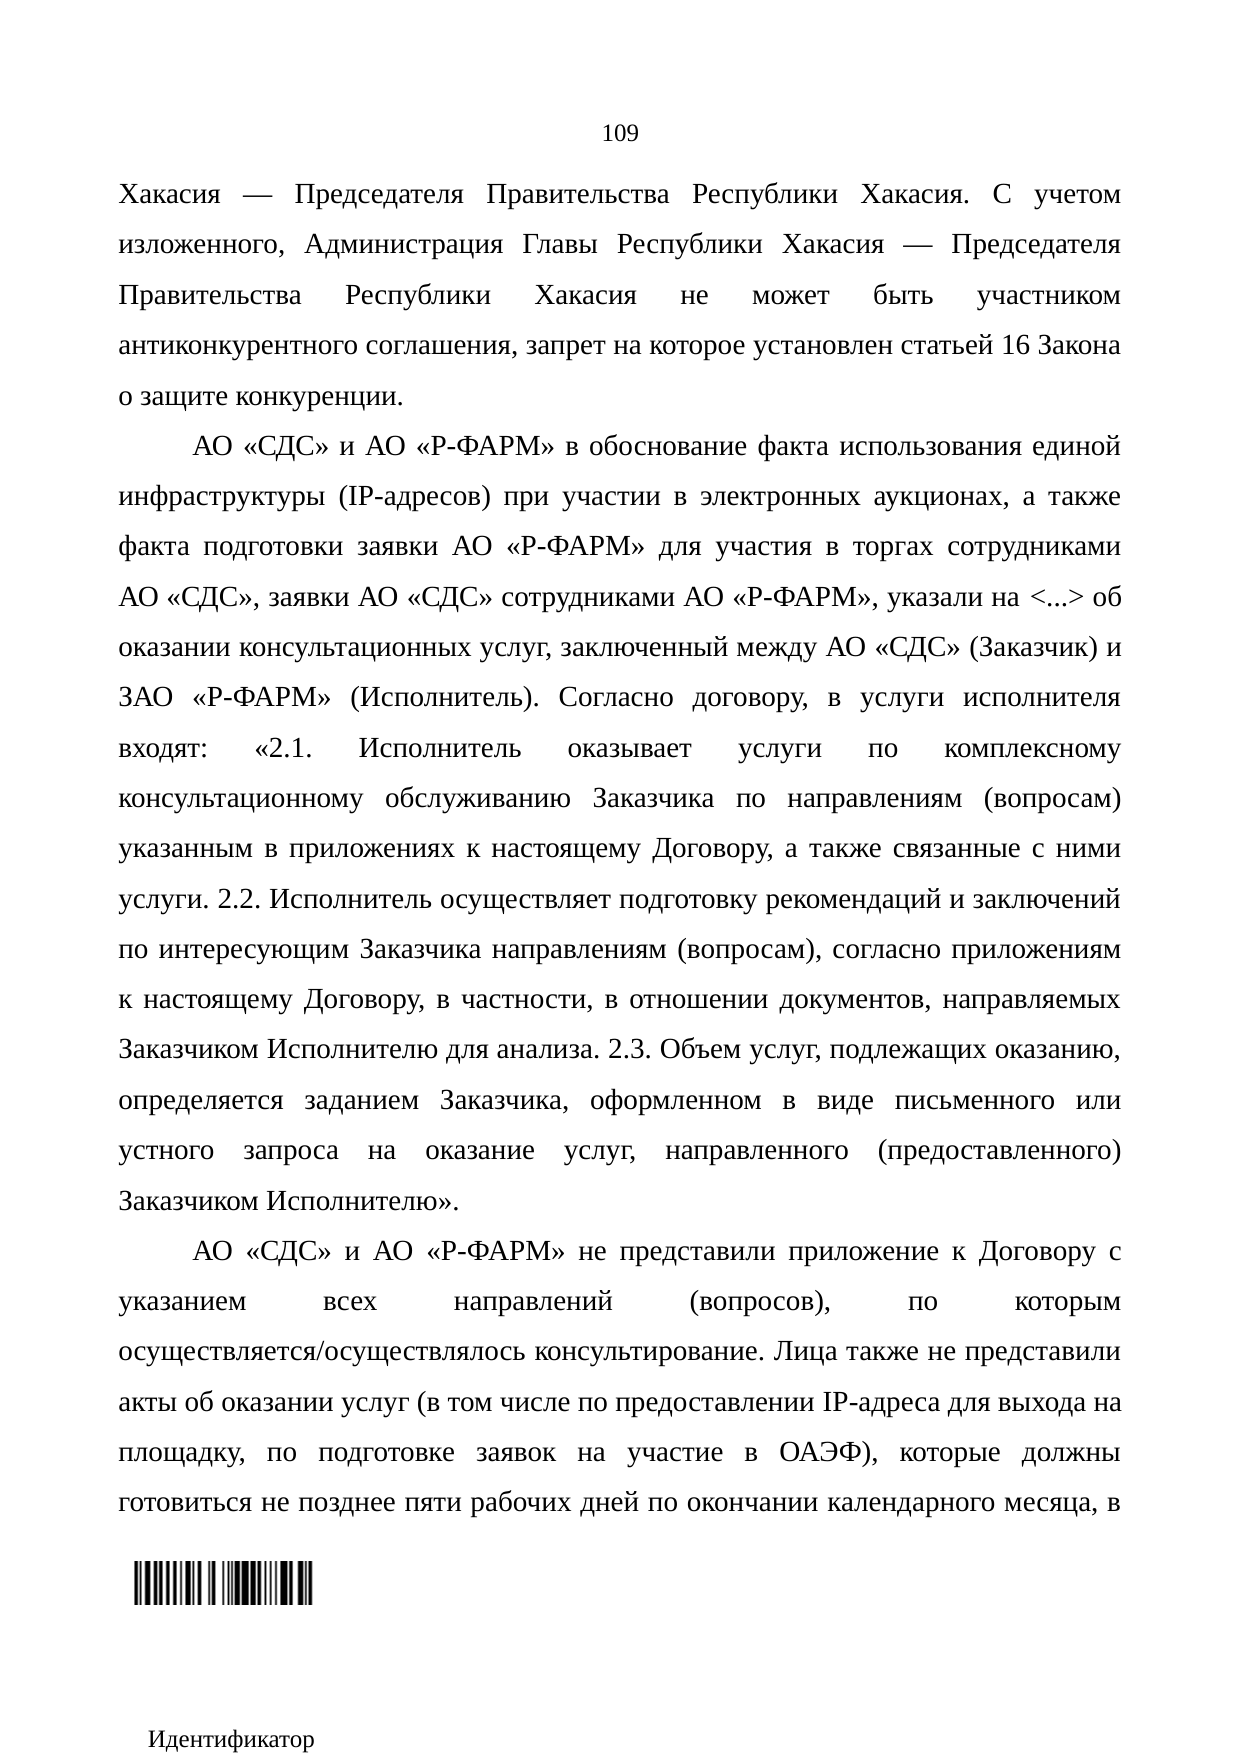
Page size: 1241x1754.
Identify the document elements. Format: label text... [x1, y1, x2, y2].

text АО «СДС» и АО «Р-ФАРМ» в обоснование факта использования единой инфраструктуры (IP-адресов) при участии в электронных аукционах, а также факта подготовки заявки АО «Р-ФАРМ» для участия в торгах сотрудниками АО «СДС», заявки АО «СДС» сотрудниками АО «Р-ФАРМ», указали на <...> об оказании консультационных услуг, заключенный между АО «СДС» (Заказчик) и ЗАО «Р-ФАРМ» (Исполнитель). Согласно договору, в услуги исполнителя входят: «2.1. Исполнитель оказывает услуги по комплексному консультационному обслуживанию Заказчика по направлениям (вопросам) указанным в приложениях к настоящему Договору, а также связанные с ними услуги. 2.2. Исполнитель осуществляет подготовку рекомендаций и заключений по интересующим Заказчика направлениям (вопросам), согласно приложениям к настоящему Договору, в частности, в отношении документов, направляемых Заказчиком Исполнителю для анализа. 2.3. Объем услуг, подлежащих оказанию, определяется заданием Заказчика, оформленном в виде письменного или устного запроса на оказание услуг, направленного (предоставленного) Заказчиком Исполнителю». [118, 428, 1122, 1216]
picture [119, 1561, 329, 1605]
text Хакасия — Председателя Правительства Республики Хакасия. С учетом изложенного, Администрация Главы Республики Хакасия — Председателя Правительства Республики Хакасия не может быть участником антиконкурентного соглашения, запрет на которое установлен статьей 16 Закона о защите конкуренции. [118, 176, 1122, 411]
text АО «СДС» и АО «Р-ФАРМ» не представили приложение к Договору с указанием всех направлений (вопросов), по которым осуществляется/осуществлялось консультирование. Лица также не представили акты об оказании услуг (в том числе по предоставлении IP-адреса для выхода на площадку, по подготовке заявок на участие в ОАЭФ), которые должны готовиться не позднее пяти рабочих дней по окончании календарного месяца, в [118, 1233, 1122, 1518]
